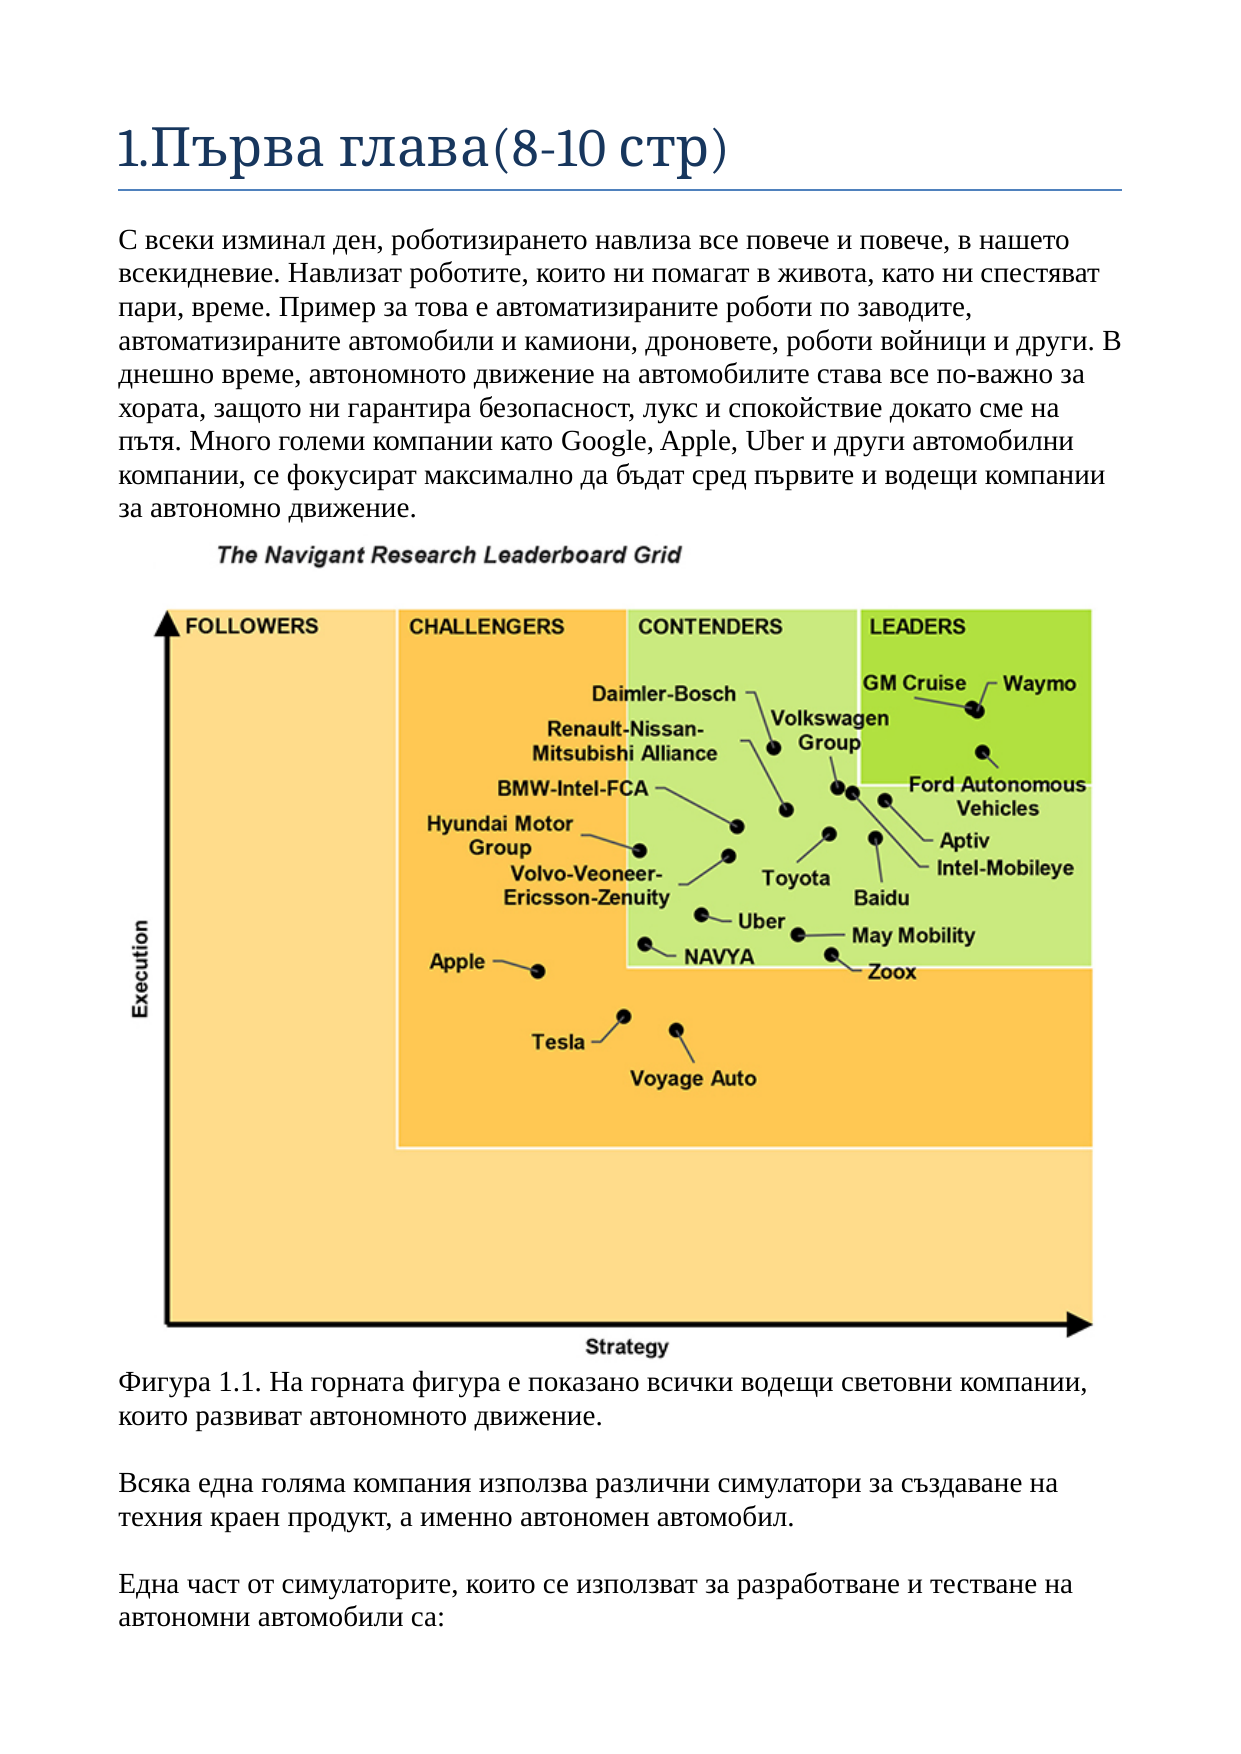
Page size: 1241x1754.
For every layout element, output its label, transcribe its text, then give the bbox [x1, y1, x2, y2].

text 1.Първа глава(8-10 стр) [118, 118, 1122, 189]
picture [118, 523, 1123, 1365]
text Една част от симулаторите, които се използват за разработване и тестване на автономни автомобили са: [118, 1566, 1122, 1633]
text Фигура 1.1. На горната фигура е показано всички водещи световни компании, които развиват автономното движение. [118, 1365, 1122, 1432]
text С всеки изминал ден, роботизирането навлиза все повече и повече, в нашето всекидневие. Навлизат роботите, които ни помагат в живота, като ни спестяват пари, време. Пример за това е автоматизираните роботи по заводите, автоматизираните автомобили и камиони, дроновете, роботи войници и други. В днешно време, автономното движение на автомобилите става все по-важно за хората, защото ни гарантира безопасност, лукс и спокойствие докато сме на пътя. Много големи компании като Google, Apple, Uber и други автомобилни компании, се фокусират максимално да бъдат сред първите и водещи компании за автономно движение. [118, 222, 1122, 523]
text Всяка една голяма компания използва различни симулатори за създаване на техния краен продукт, а именно автономен автомобил. [118, 1465, 1122, 1532]
